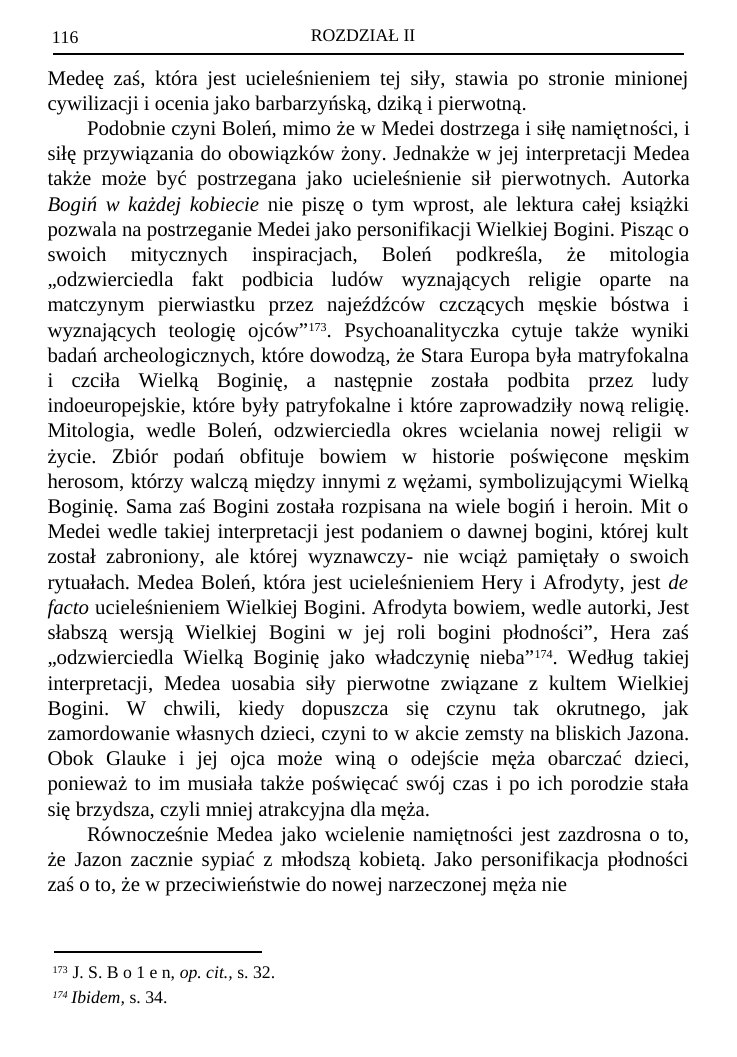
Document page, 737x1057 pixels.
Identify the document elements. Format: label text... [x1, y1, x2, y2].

text 173 J. S. B o 1 e n, op. cit., s. 32. [52, 961, 288, 982]
text ROZDZIAŁ II [311, 25, 425, 45]
text Podobnie czyni Boleń, mimo że w Medei dostrzega i siłę namięt­ności, i siłę przywiązania do obowiązków żony. Jednakże w jej inter­pretacji Medea także może być postrzegana jako ucieleśnienie sił pier­wotnych. Autorka Bogiń w każdej kobiecie nie piszę o tym wprost, ale lektura całej książki pozwala na postrzeganie Medei jako personifikacji Wielkiej Bogini. Pisząc o swoich mitycznych inspiracjach, Boleń pod­kreśla, że mitologia „odzwierciedla fakt podbicia ludów wyznających religie oparte na matczynym pierwiastku przez najeźdźców czczących męskie bóstwa i wyznających teologię ojców”173. Psychoanalityczka cytuje także wyniki badań archeologicznych, które dowodzą, że Stara Europa była matryfokalna i czciła Wielką Boginię, a następnie została podbita przez ludy indoeuropejskie, które były patryfokalne i które za­prowadziły nową religię. Mitologia, wedle Boleń, odzwierciedla okres wcielania nowej religii w życie. Zbiór podań obfituje bowiem w historie poświęcone męskim herosom, którzy walczą między innymi z wężami, symbolizującymi Wielką Boginię. Sama zaś Bogini została rozpisana na wiele bogiń i heroin. Mit o Medei wedle takiej interpretacji jest podaniem o dawnej bogini, której kult został zabroniony, ale której wyznawczy- nie wciąż pamiętały o swoich rytuałach. Medea Boleń, która jest ucie­leśnieniem Hery i Afrodyty, jest de facto ucieleśnieniem Wielkiej Bo­gini. Afrodyta bowiem, wedle autorki, Jest słabszą wersją Wielkiej Bogini w jej roli bogini płodności”, Hera zaś „odzwierciedla Wielką Bo­ginię jako władczynię nieba”174. Według takiej interpretacji, Medea uosabia siły pierwotne związane z kultem Wielkiej Bogini. W chwili, kiedy dopuszcza się czynu tak okrutnego, jak zamordowanie własnych dzieci, czyni to w akcie zemsty na bliskich Jazona. Obok Glauke i jej ojca może winą o odejście męża obarczać dzieci, ponieważ to im musia­ła także poświęcać swój czas i po ich porodzie stała się brzydsza, czyli mniej atrakcyjna dla męża. [47, 116, 690, 821]
text Medeę zaś, która jest ucieleśnieniem tej siły, stawia po stronie minionej cywilizacji i ocenia jako barbarzyńską, dziką i pierwotną. [47, 65, 690, 115]
text 116 [52, 27, 85, 48]
text 174 Ibidem, s. 34. [52, 987, 288, 1006]
text Równocześnie Medea jako wcielenie namiętności jest zazdrosna o to, że Jazon zacznie sypiać z młodszą kobietą. Jako personifikacja płodności zaś o to, że w przeciwieństwie do nowej narzeczonej męża nie [47, 822, 690, 896]
